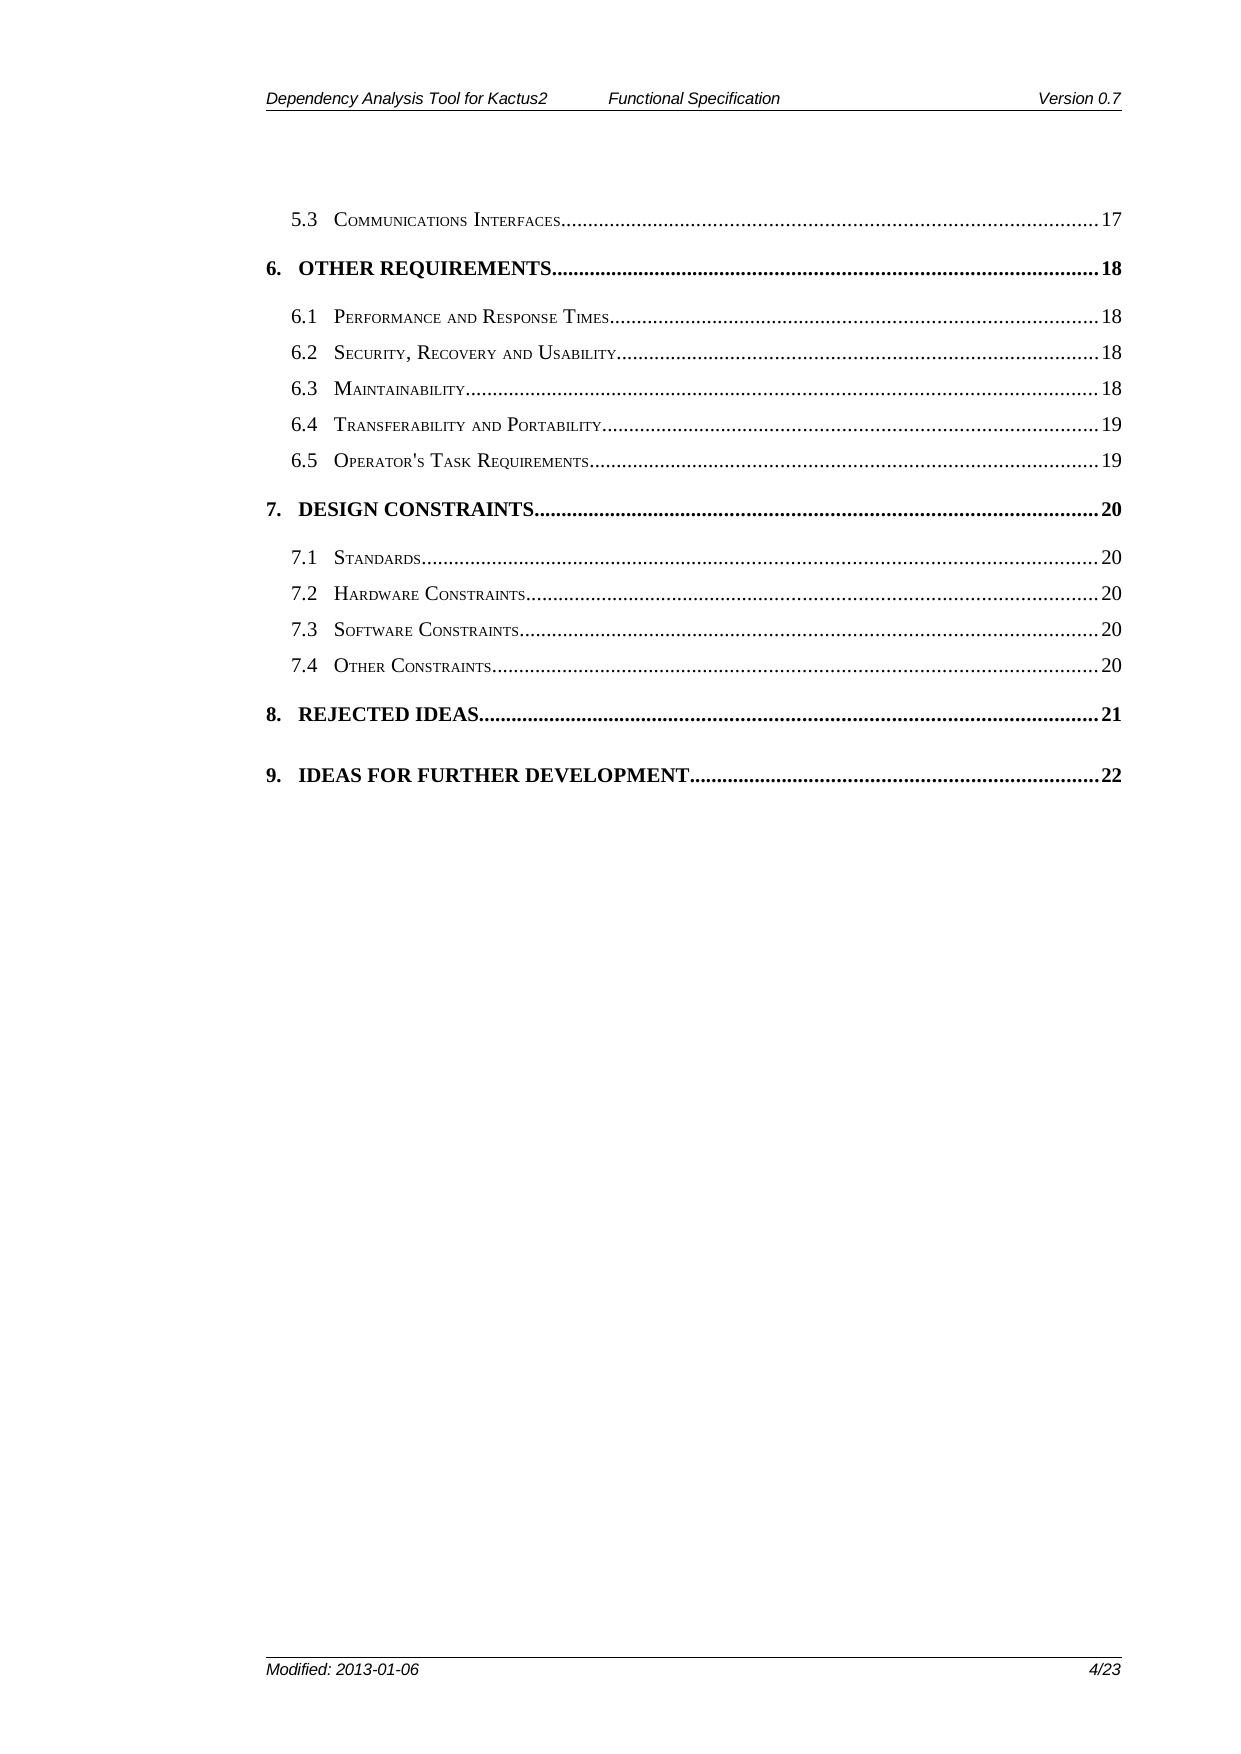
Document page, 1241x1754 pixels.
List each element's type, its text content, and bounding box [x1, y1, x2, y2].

text 7. Design Constraints 20 [266, 497, 1122, 521]
text 6.2 Security, Recovery and Usability 18 [291, 340, 1122, 364]
text 7.2 Hardware Constraints 20 [291, 581, 1122, 605]
text 6.1 Performance and Response Times 18 [291, 304, 1122, 328]
text 7.4 Other Constraints 20 [291, 653, 1122, 677]
text 7.3 Software Constraints 20 [291, 617, 1122, 641]
text 5.3 Communications Interfaces 17 [291, 207, 1122, 231]
text 6.3 Maintainability 18 [291, 376, 1122, 400]
text 6. Other Requirements 18 [266, 255, 1122, 279]
text 6.5 Operator's Task Requirements 19 [291, 448, 1122, 472]
text 6.4 Transferability and Portability 19 [291, 412, 1122, 436]
text 9. Ideas for Further Development 22 [266, 763, 1122, 787]
text 7.1 Standards 20 [291, 545, 1122, 569]
text 8. Rejected Ideas 21 [266, 702, 1122, 726]
